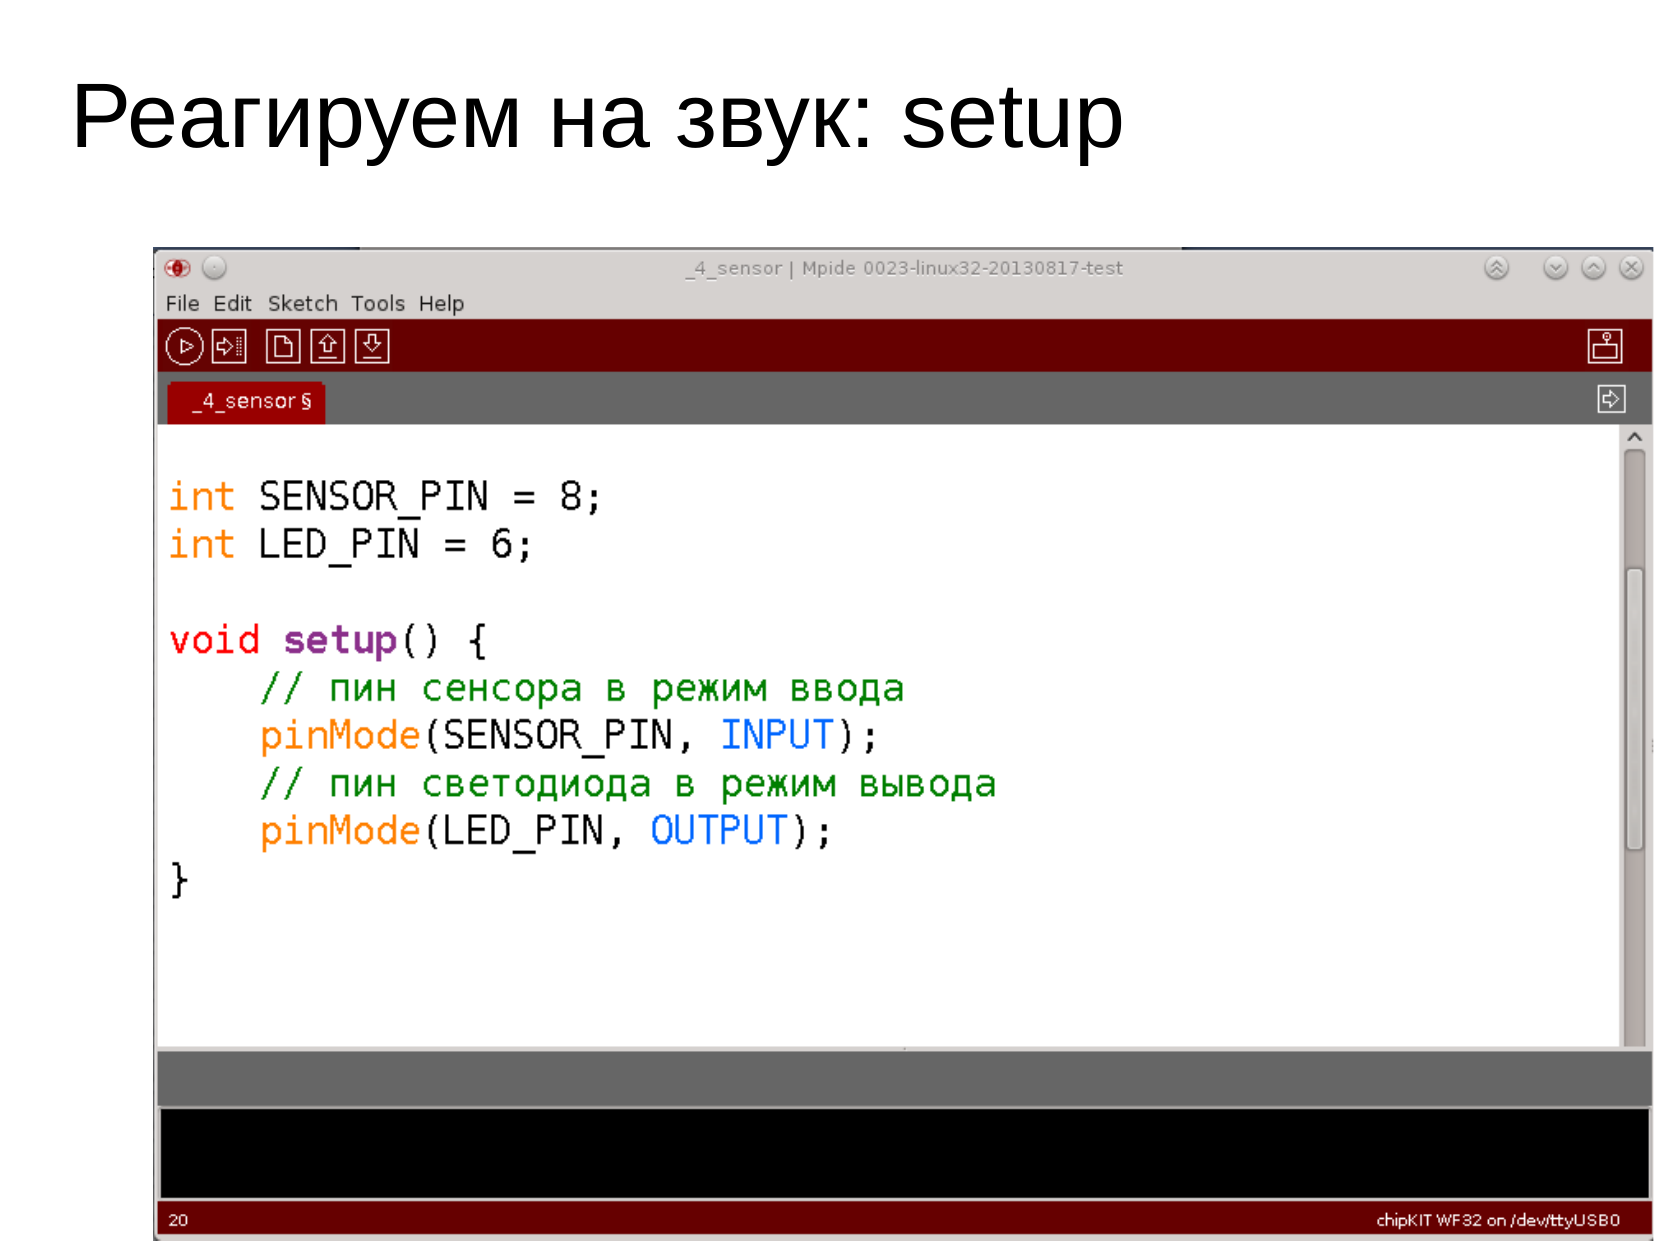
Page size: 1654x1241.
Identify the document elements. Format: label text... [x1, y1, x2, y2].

picture [153, 247, 1654, 1241]
title Реагируем на звук: setup [70, 59, 1560, 172]
